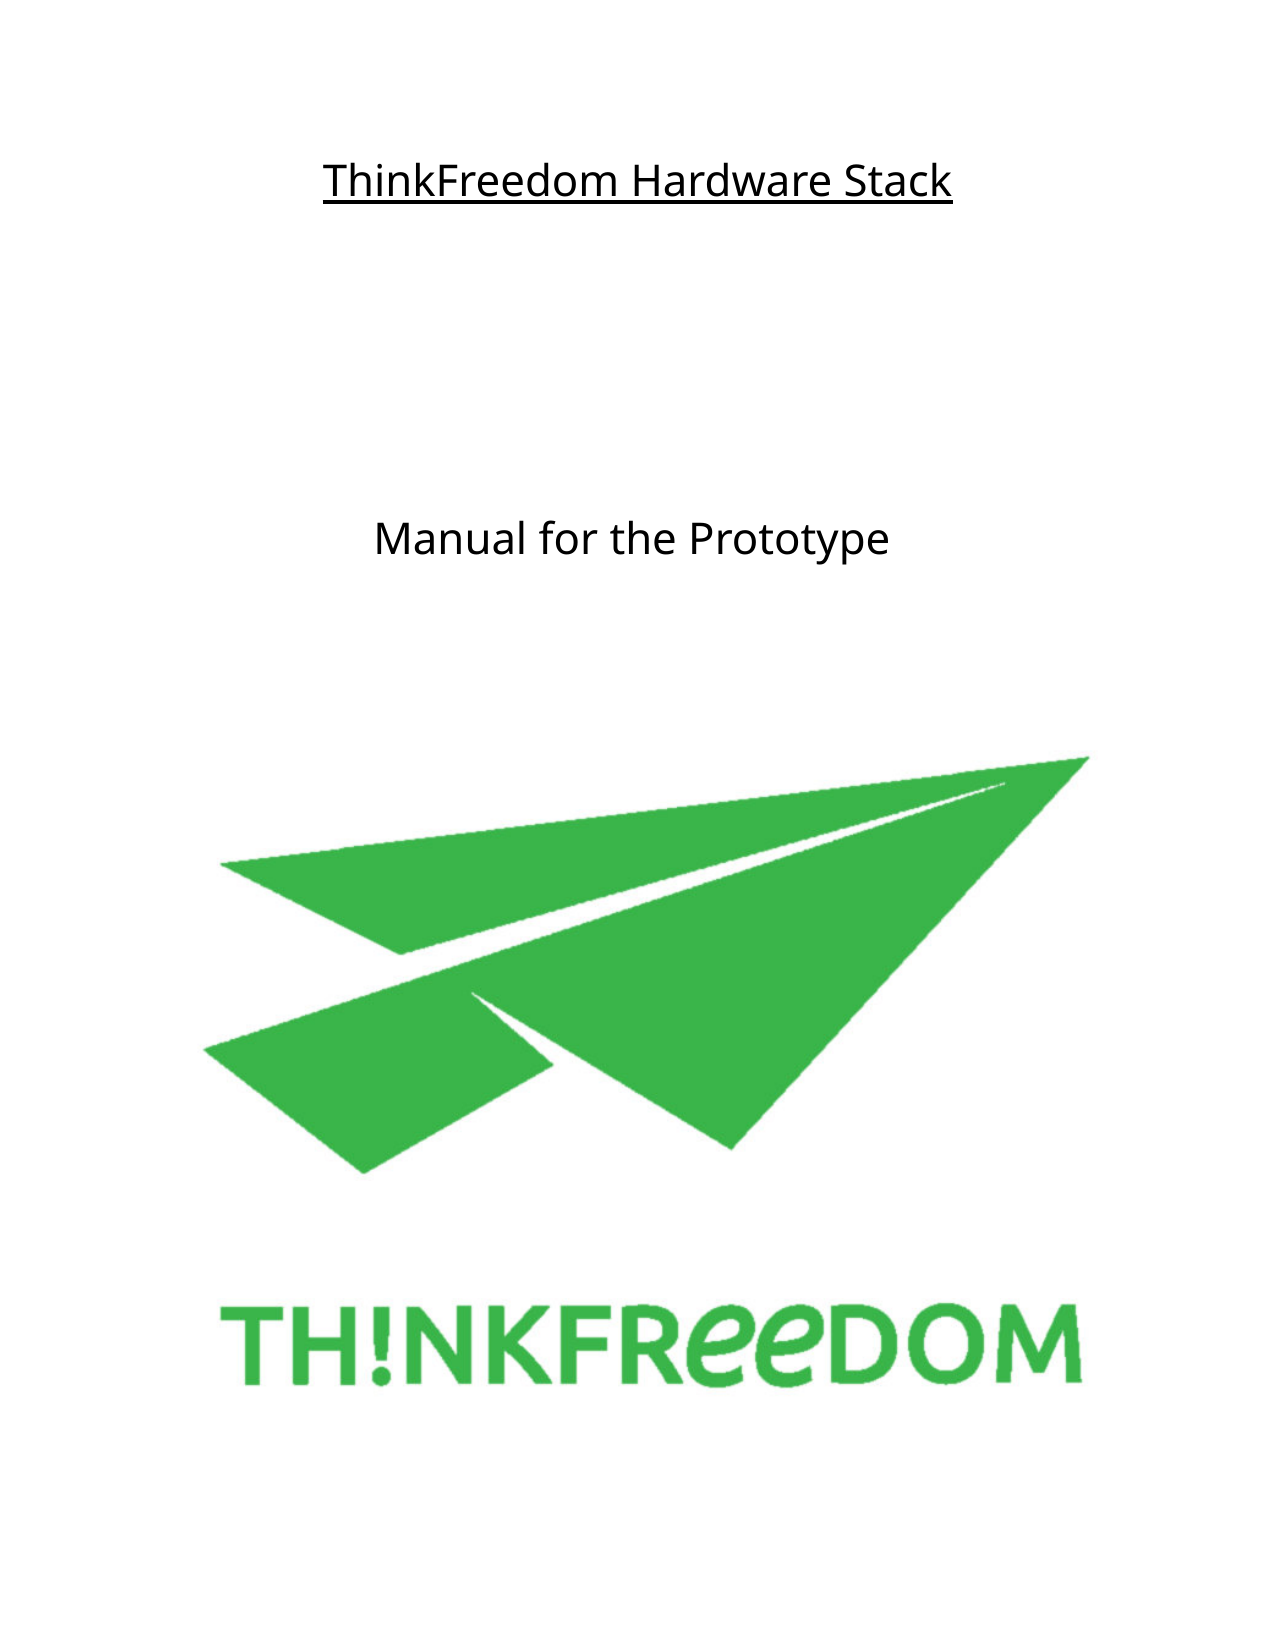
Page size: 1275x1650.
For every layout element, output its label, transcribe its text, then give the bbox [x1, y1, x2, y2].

title Manual for the Prototype [150, 507, 1125, 567]
picture [168, 698, 1135, 1450]
title ThinkFreedom Hardware Stack [150, 150, 1125, 209]
